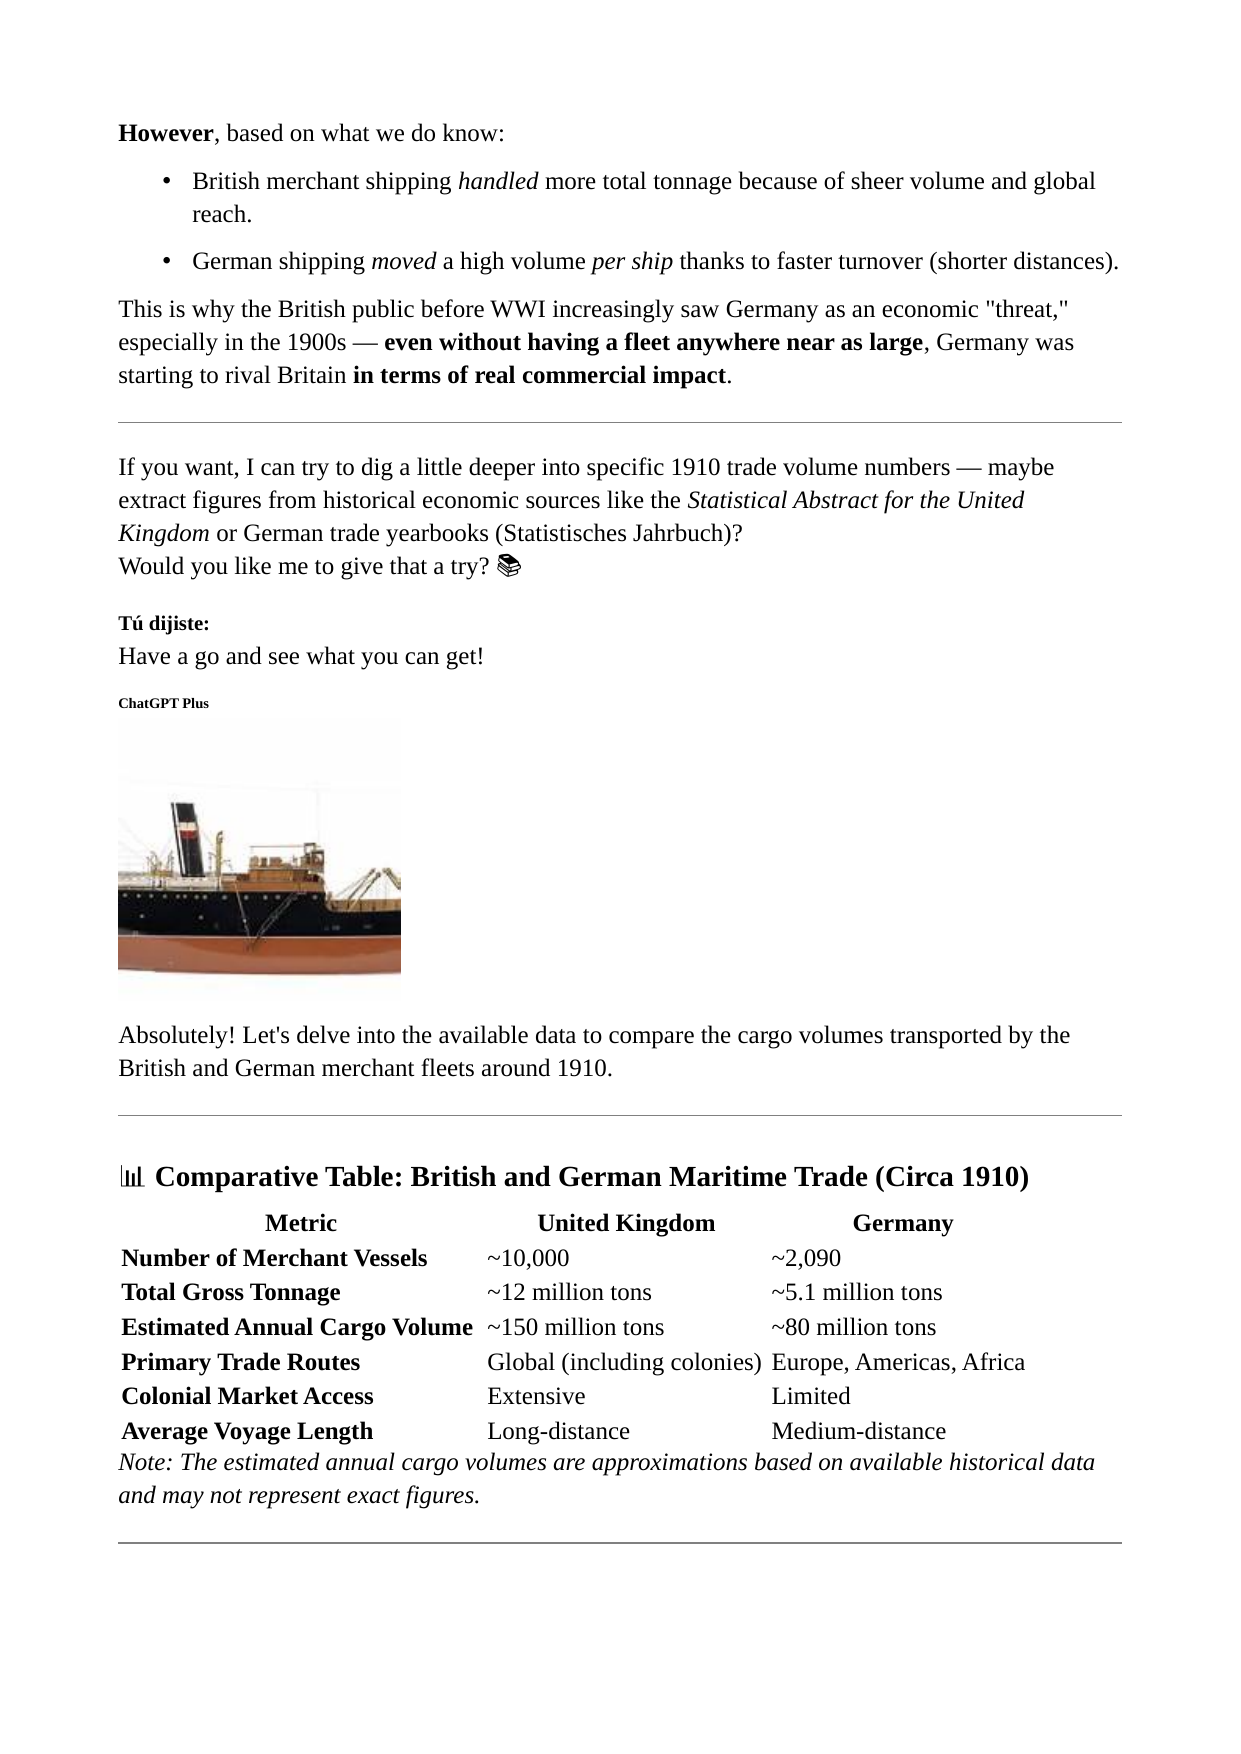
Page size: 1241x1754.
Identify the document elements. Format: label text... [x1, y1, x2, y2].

subtitle Tú dijiste: [118, 611, 1122, 635]
table_cell Long-distance [484, 1413, 768, 1447]
table_cell ~12 million tons [484, 1275, 768, 1309]
table_cell Total Gross Tonnage [118, 1275, 484, 1309]
table_cell ~80 million tons [769, 1309, 1038, 1344]
text This is why the British public before WWI increasingly saw Germany as an economic "threat," especially in the 1900s — even without having a fleet anywhere near as large, Germany was starting to rival Britain in terms of real commercial impact. [118, 294, 1122, 389]
table_cell Colonial Market Access [118, 1378, 484, 1413]
table_cell ~150 million tons [484, 1309, 768, 1344]
text Have a go and see what you can get! [118, 641, 1122, 670]
table_cell Primary Trade Routes [118, 1344, 484, 1378]
table_cell ~2,090 [769, 1240, 1038, 1274]
subtitle 📊 Comparative Table: British and German Maritime Trade (Circa 1910) [118, 1159, 1122, 1193]
table_header Metric [118, 1205, 484, 1240]
subtitle ChatGPT Plus [118, 695, 1122, 712]
picture [118, 718, 401, 1001]
table_cell Global (including colonies) [484, 1344, 768, 1378]
table_cell Limited [769, 1378, 1038, 1413]
table_cell Europe, Americas, Africa [769, 1344, 1038, 1378]
table_cell Estimated Annual Cargo Volume [118, 1309, 484, 1344]
table_cell Extensive [484, 1378, 768, 1413]
table_cell Medium-distance [769, 1413, 1038, 1447]
list British merchant shipping handled more total tonnage because of sheer volume and global reach. [162, 166, 1122, 227]
list German shipping moved a high volume per ship thanks to faster turnover (shorter distances). [162, 246, 1122, 275]
table_cell Average Voyage Length [118, 1413, 484, 1447]
text However, based on what we do know: [118, 118, 1122, 147]
table_cell ~10,000 [484, 1240, 768, 1274]
text Note: The estimated annual cargo volumes are approximations based on available historical data and may not represent exact figures. [118, 1447, 1122, 1509]
table_header United Kingdom [484, 1205, 768, 1240]
text Absolutely! Let's delve into the available data to compare the cargo volumes transported by the British and German merchant fleets around 1910. [118, 1020, 1122, 1082]
text If you want, I can try to dig a little deeper into specific 1910 trade volume numbers — maybe extract figures from historical economic sources like the Statistical Abstract for the United Kingdom or German trade yearbooks (Statistisches Jahrbuch)? Would you like me to give that a try? 📚✨ [118, 452, 1122, 580]
table_header Germany [769, 1205, 1038, 1240]
table_cell Number of Merchant Vessels [118, 1240, 484, 1274]
table_cell ~5.1 million tons [769, 1275, 1038, 1309]
